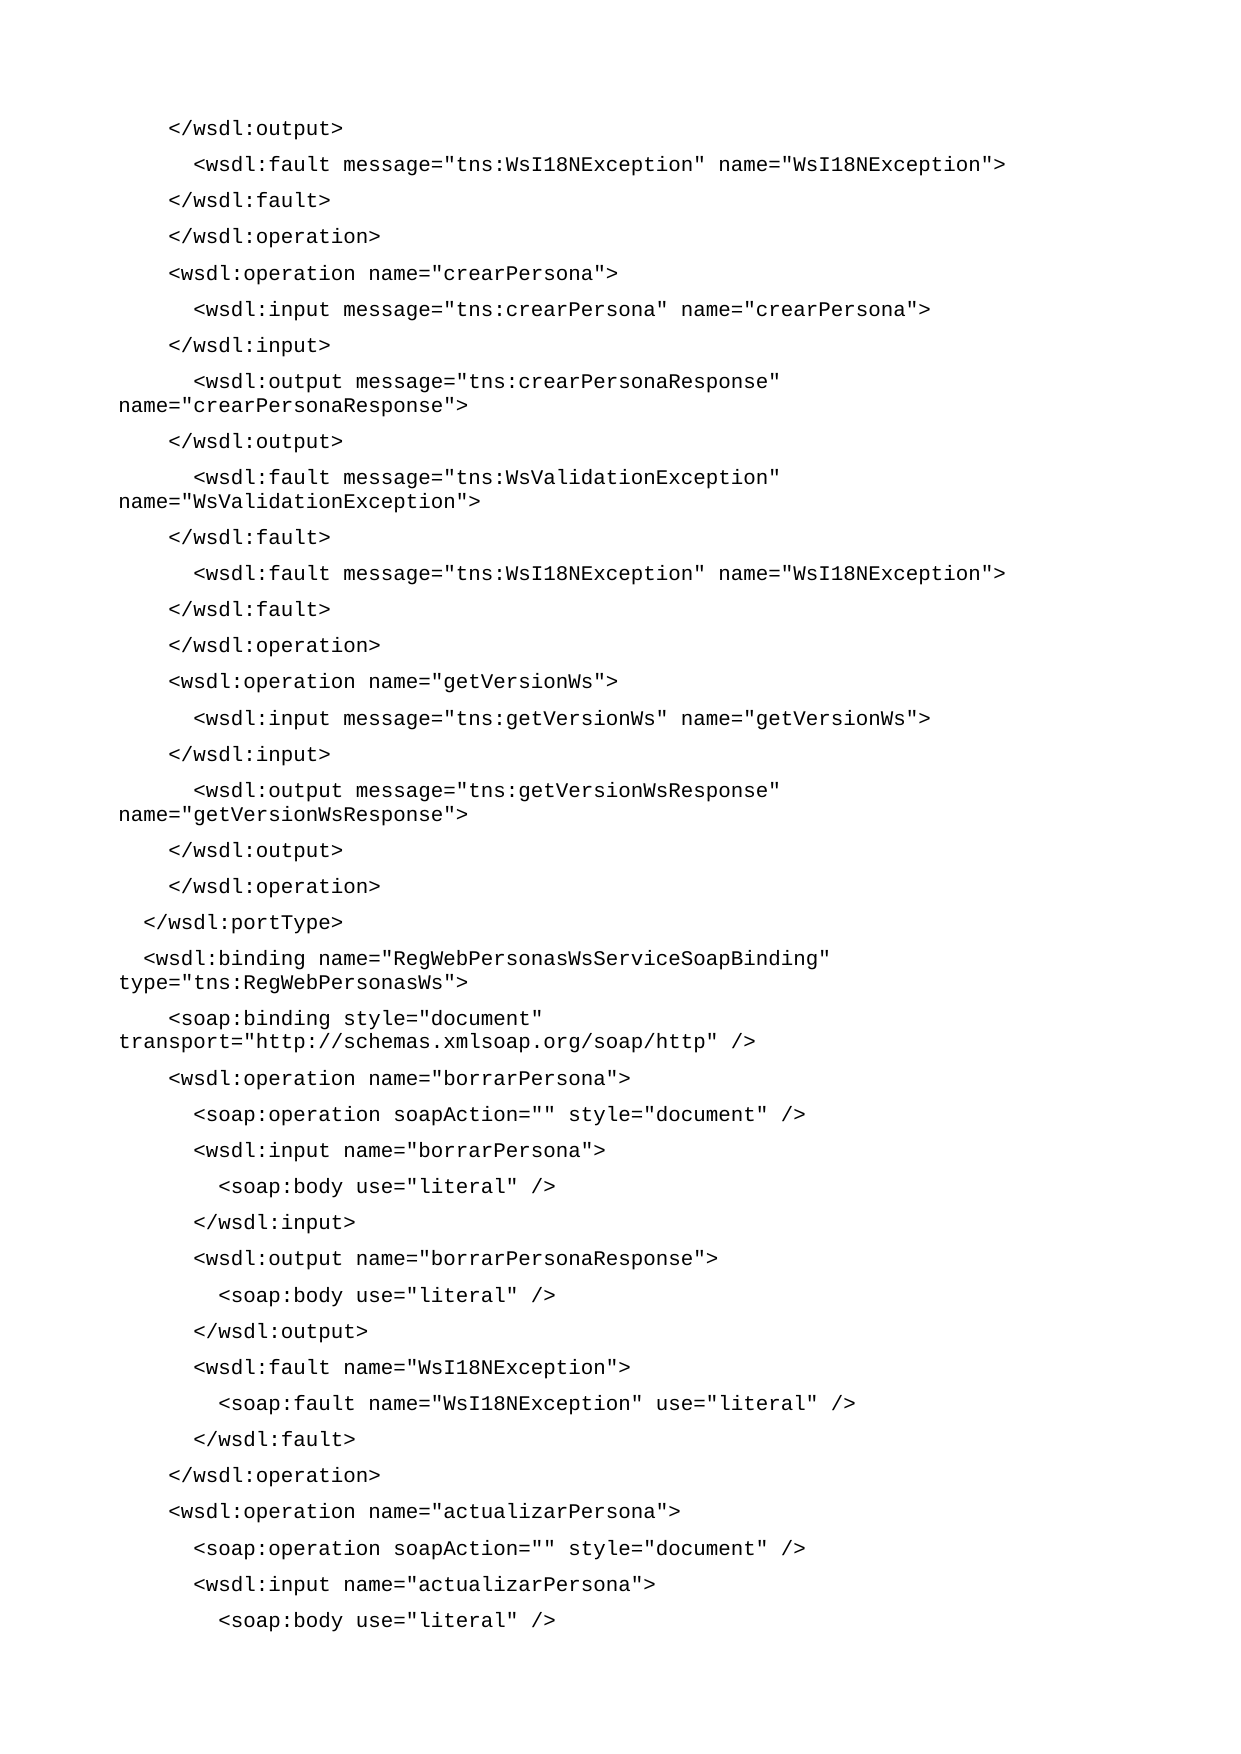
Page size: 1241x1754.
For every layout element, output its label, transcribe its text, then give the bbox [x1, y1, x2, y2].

text <wsdl:output name="borrarPersonaResponse"> [118, 1248, 1122, 1272]
text </wsdl:operation> [118, 227, 1122, 250]
text </wsdl:input> [118, 335, 1122, 359]
text <wsdl:fault name="WsI18NException"> [118, 1357, 1122, 1381]
text <soap:body use="literal" /> [118, 1284, 1122, 1308]
text </wsdl:portType> [118, 912, 1122, 936]
text <wsdl:output message="tns:getVersionWsResponse" name="getVersionWsResponse"> [118, 780, 1122, 827]
text </wsdl:output> [118, 118, 1122, 142]
text <soap:body use="literal" /> [118, 1610, 1122, 1633]
text </wsdl:output> [118, 1321, 1122, 1344]
text </wsdl:input> [118, 744, 1122, 767]
text <wsdl:input message="tns:crearPersona" name="crearPersona"> [118, 299, 1122, 322]
text <wsdl:input name="actualizarPersona"> [118, 1574, 1122, 1597]
text <wsdl:operation name="borrarPersona"> [118, 1068, 1122, 1091]
text <wsdl:output message="tns:crearPersonaResponse" name="crearPersonaResponse"> [118, 371, 1122, 418]
text <soap:body use="literal" /> [118, 1176, 1122, 1200]
text <wsdl:binding name="RegWebPersonasWsServiceSoapBinding" type="tns:RegWebPersonasWs"> [118, 948, 1122, 995]
text </wsdl:fault> [118, 527, 1122, 551]
text <wsdl:fault message="tns:WsI18NException" name="WsI18NException"> [118, 154, 1122, 178]
text <wsdl:input message="tns:getVersionWs" name="getVersionWs"> [118, 708, 1122, 731]
text </wsdl:operation> [118, 635, 1122, 659]
text <wsdl:input name="borrarPersona"> [118, 1140, 1122, 1164]
text <soap:fault name="WsI18NException" use="literal" /> [118, 1393, 1122, 1417]
text <wsdl:fault message="tns:WsI18NException" name="WsI18NException"> [118, 563, 1122, 587]
text </wsdl:input> [118, 1212, 1122, 1236]
text <wsdl:operation name="actualizarPersona"> [118, 1501, 1122, 1525]
text <soap:binding style="document" transport="http://schemas.xmlsoap.org/soap/http" /> [118, 1008, 1122, 1055]
text </wsdl:fault> [118, 599, 1122, 623]
text <wsdl:fault message="tns:WsValidationException" name="WsValidationException"> [118, 467, 1122, 514]
text </wsdl:operation> [118, 876, 1122, 899]
text <wsdl:operation name="getVersionWs"> [118, 671, 1122, 695]
text </wsdl:output> [118, 431, 1122, 454]
text <soap:operation soapAction="" style="document" /> [118, 1104, 1122, 1127]
text </wsdl:fault> [118, 190, 1122, 214]
text <wsdl:operation name="crearPersona"> [118, 263, 1122, 286]
text </wsdl:output> [118, 840, 1122, 863]
text <soap:operation soapAction="" style="document" /> [118, 1538, 1122, 1561]
text </wsdl:fault> [118, 1429, 1122, 1453]
text </wsdl:operation> [118, 1465, 1122, 1489]
